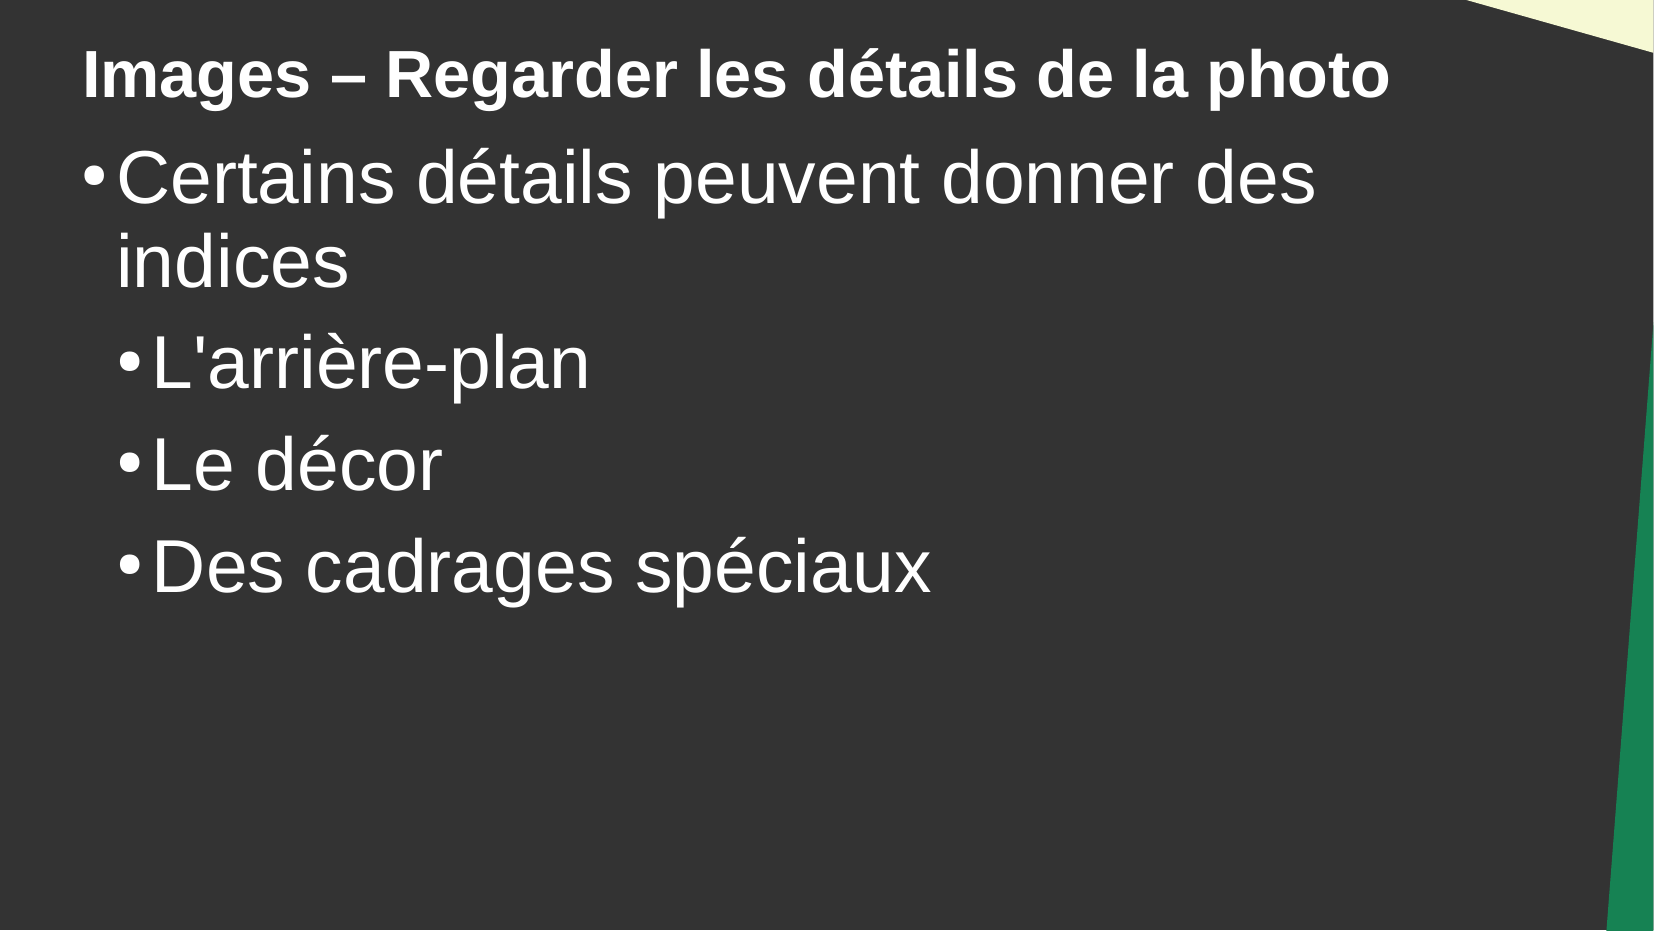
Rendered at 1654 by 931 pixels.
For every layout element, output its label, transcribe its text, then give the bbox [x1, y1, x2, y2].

text_box [1466, 0, 1654, 53]
list Certains détails peuvent donner des indices L'arrière-plan Le décor Des cadrages spéciaux [80, 135, 1560, 745]
text_box [1606, 315, 1654, 931]
title Images – Regarder les détails de la photo [82, 37, 1619, 112]
